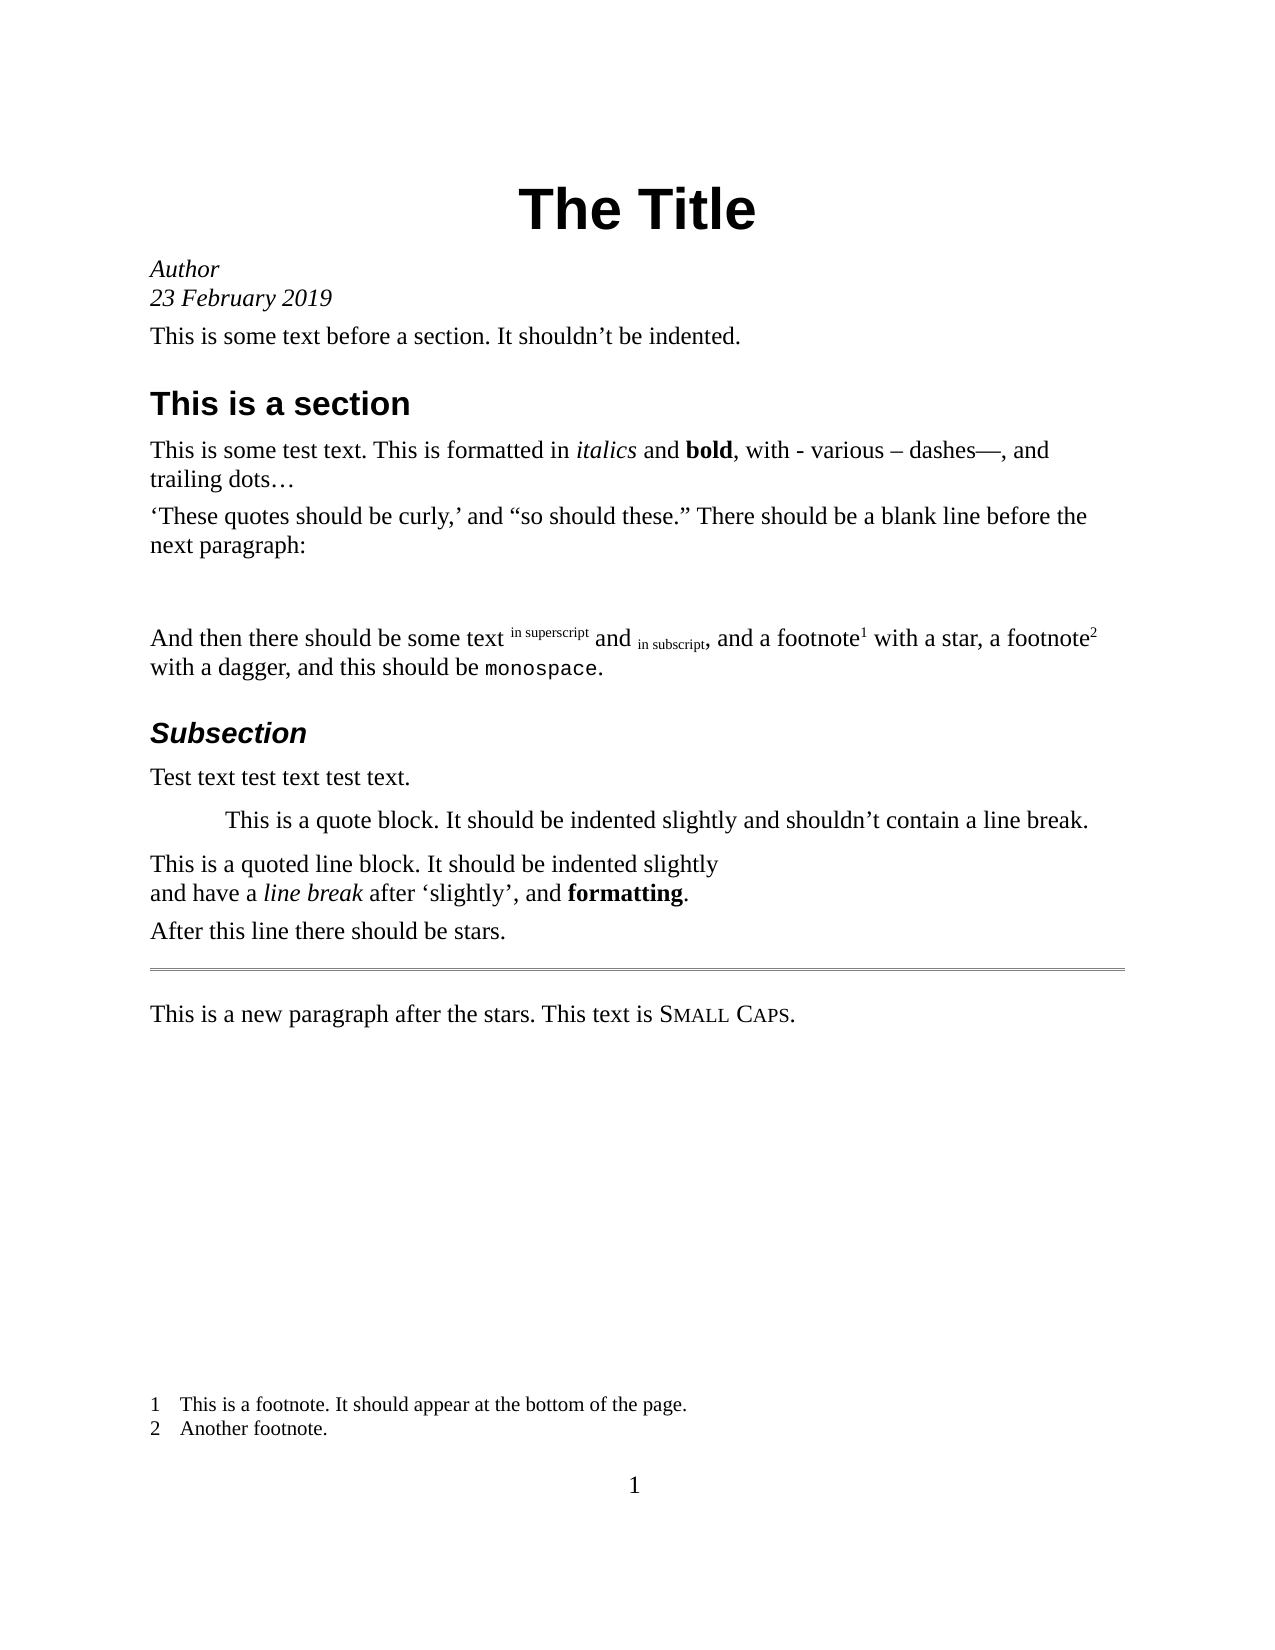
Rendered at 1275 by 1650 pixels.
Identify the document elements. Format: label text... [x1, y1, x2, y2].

text Test text test text test text. [150, 762, 1125, 791]
text After this line there should be stars. [150, 916, 1125, 944]
text 23 February 2019 [150, 283, 1125, 312]
text This is a footnote. It should appear at the bottom of the page. [150, 1392, 1125, 1416]
text This is some test text. This is formatted in italics and bold, with - various – dashes—, and trailing dots… [150, 435, 1125, 492]
text And then there should be some text in superscript and in subscript, and a footnote with a star, a footnote with a dagger, and this should be monospace. [150, 623, 1125, 682]
text This is a new paragraph after the stars. This text is Small Caps. [150, 999, 1125, 1028]
text Author [150, 254, 1125, 283]
subtitle This is a section [150, 384, 1125, 422]
text This is a quoted line block. It should be indented slightly and have a line break after ‘slightly’, and formatting. [150, 849, 1125, 907]
text Another footnote. [150, 1416, 1125, 1440]
text This is a quote block. It should be indented slightly and shouldn’t contain a line break. [225, 806, 1125, 834]
title The Title [150, 175, 1125, 242]
text ‘These quotes should be curly,’ and “so should these.” There should be a blank line before the next paragraph: [150, 501, 1125, 559]
text This is some text before a section. It shouldn’t be indented. [150, 321, 1125, 350]
subtitle Subsection [150, 716, 1125, 749]
